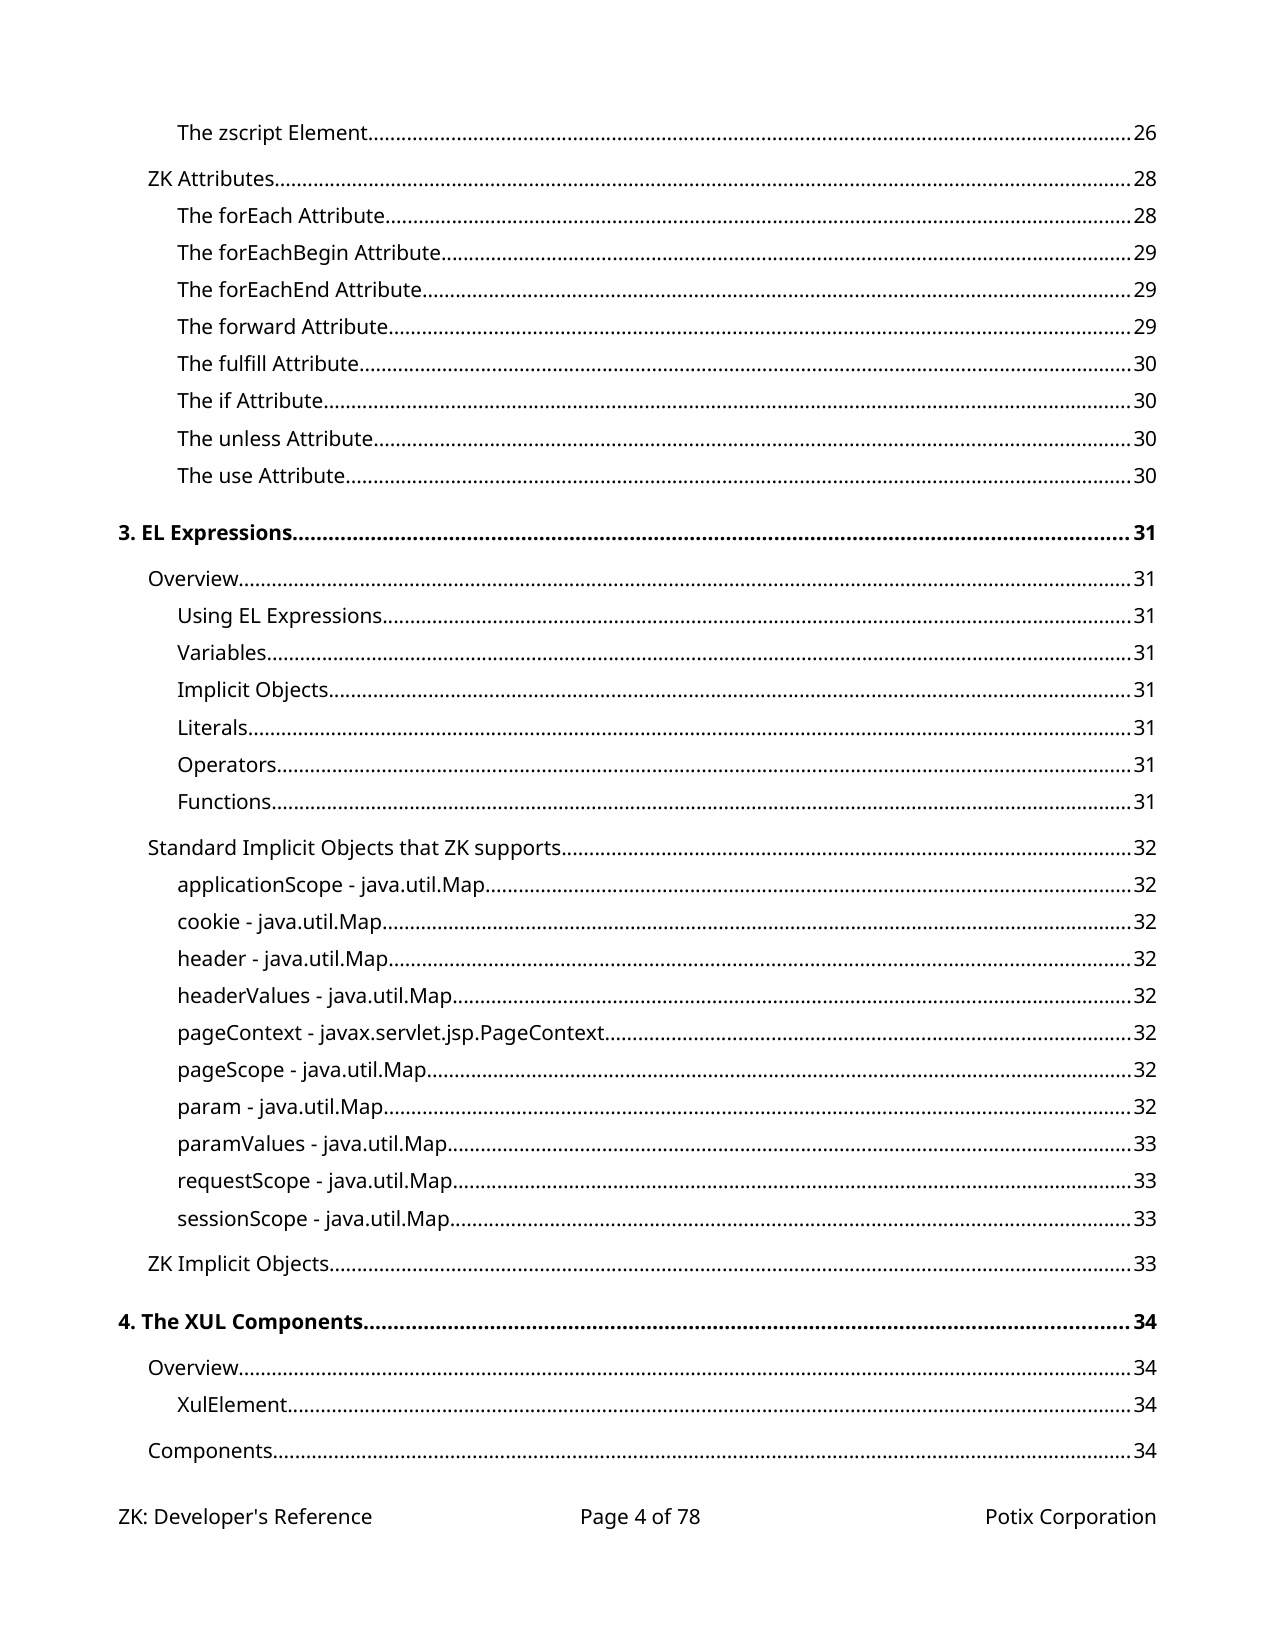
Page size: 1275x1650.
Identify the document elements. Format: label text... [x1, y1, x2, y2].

text The fulfill Attribute 30 [177, 349, 1157, 378]
text XulElement 34 [177, 1390, 1157, 1418]
text Standard Implicit Objects that ZK supports 32 [148, 833, 1157, 861]
text Functions 31 [177, 787, 1157, 815]
text The if Attribute 30 [177, 387, 1157, 415]
text paramValues - java.util.Map 33 [177, 1129, 1157, 1158]
text Using EL Expressions 31 [177, 601, 1157, 630]
text Literals 31 [177, 713, 1157, 741]
text 3. EL Expressions 31 [118, 518, 1157, 547]
text param - java.util.Map 32 [177, 1092, 1157, 1121]
text The forEachEnd Attribute 29 [177, 275, 1157, 303]
text ZK Attributes 28 [148, 164, 1157, 192]
text The forEach Attribute 28 [177, 201, 1157, 229]
text cookie - java.util.Map 32 [177, 907, 1157, 935]
text ZK Implicit Objects 33 [148, 1249, 1157, 1278]
text The forEachBegin Attribute 29 [177, 238, 1157, 266]
text The use Attribute 30 [177, 461, 1157, 489]
text pageScope - java.util.Map 32 [177, 1055, 1157, 1083]
text Overview 34 [148, 1353, 1157, 1381]
text Implicit Objects 31 [177, 676, 1157, 704]
text Components 34 [148, 1436, 1157, 1464]
text The forward Attribute 29 [177, 312, 1157, 341]
text Variables 31 [177, 638, 1157, 667]
text Overview 31 [148, 564, 1157, 593]
text applicationScope - java.util.Map 32 [177, 870, 1157, 898]
text sessionScope - java.util.Map 33 [177, 1204, 1157, 1232]
text requestScope - java.util.Map 33 [177, 1167, 1157, 1195]
text 4. The XUL Components 34 [118, 1307, 1157, 1336]
text Operators 31 [177, 750, 1157, 778]
text pageContext - javax.servlet.jsp.PageContext 32 [177, 1018, 1157, 1046]
text header - java.util.Map 32 [177, 944, 1157, 972]
text headerValues - java.util.Map 32 [177, 981, 1157, 1009]
text The zscript Element 26 [177, 118, 1157, 146]
text The unless Attribute 30 [177, 424, 1157, 452]
